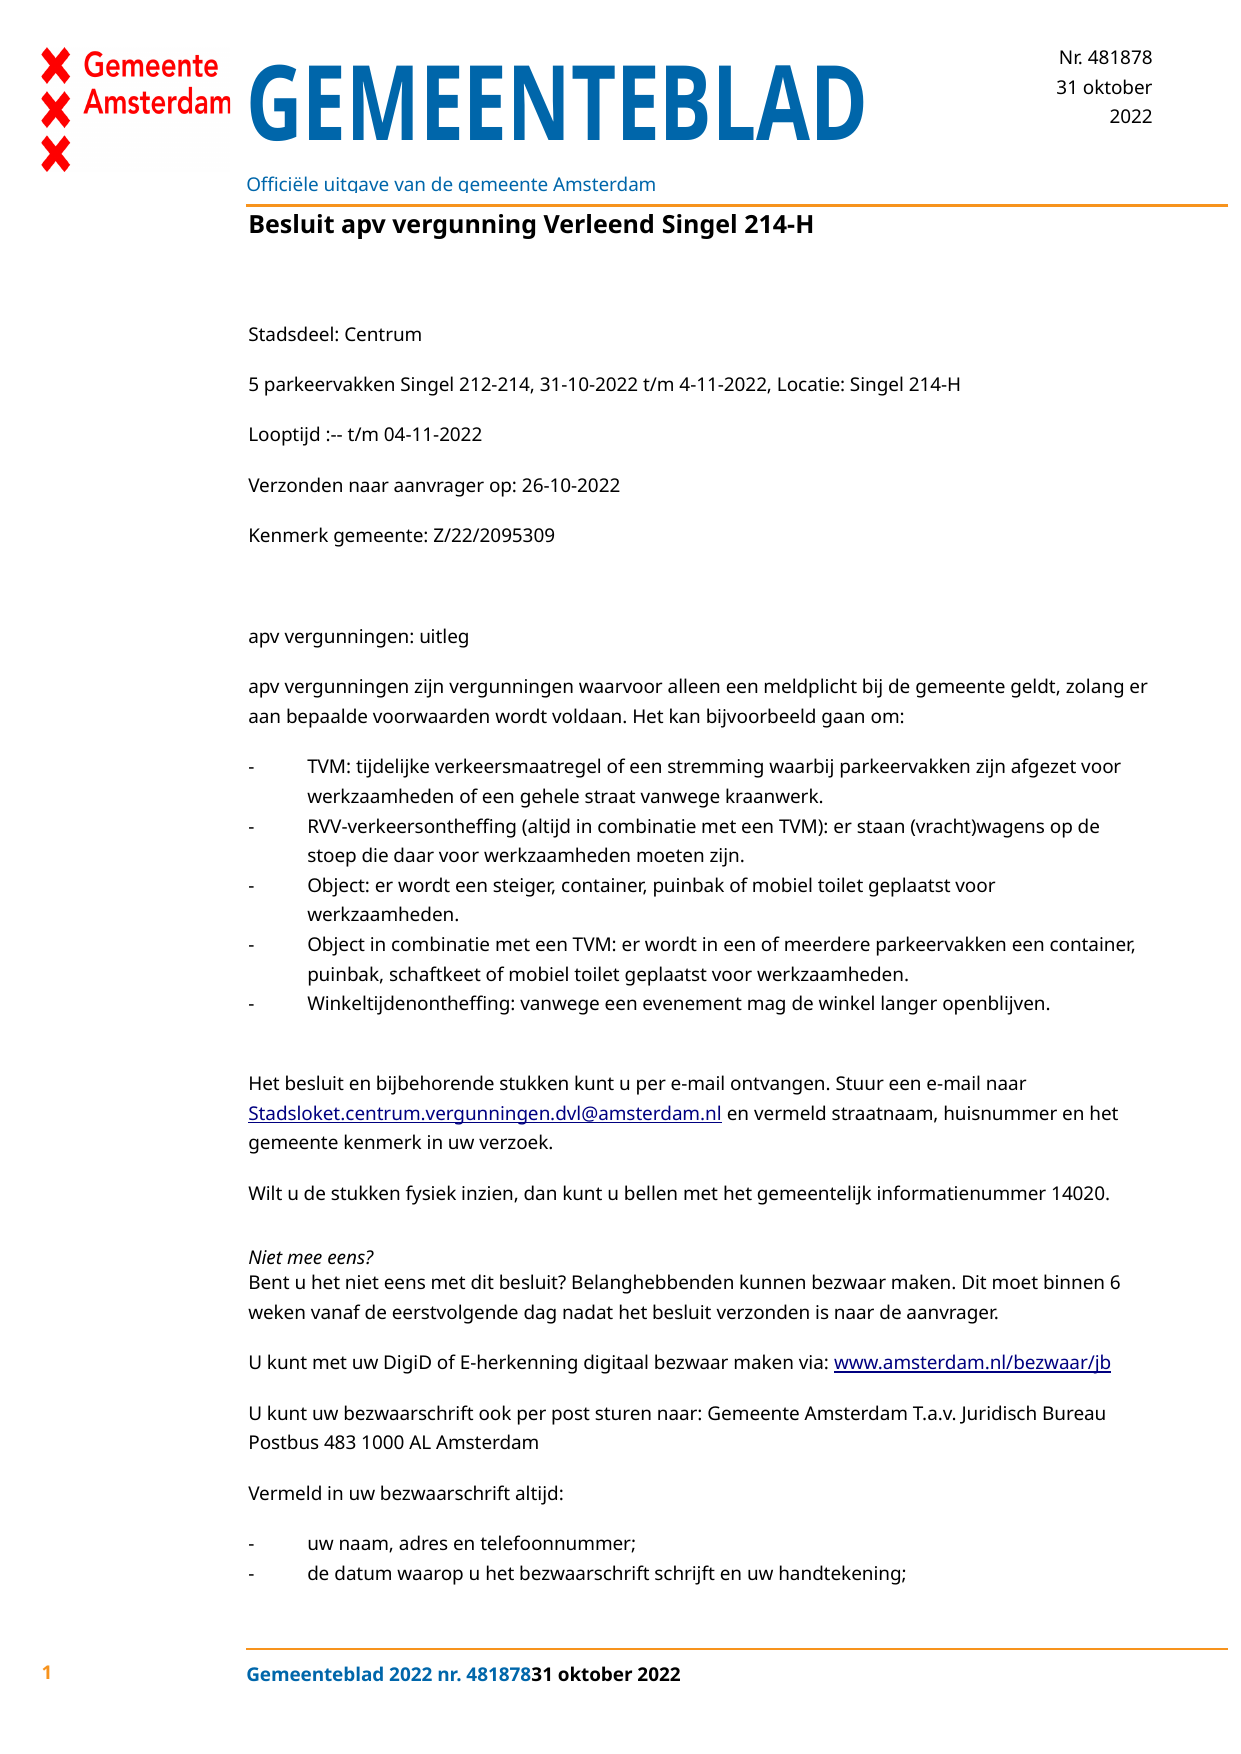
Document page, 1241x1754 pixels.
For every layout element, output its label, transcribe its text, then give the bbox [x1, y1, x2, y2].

text Bent u het niet eens met dit besluit? Belanghebbenden kunnen bezwaar maken. Dit moet binnen 6 weken vanaf de eerstvolgende dag nadat het besluit verzonden is naar de aanvrager. [248, 1269, 1152, 1325]
picture [41, 47, 231, 172]
text Verzonden naar aanvrager op: 26-10-2022 [248, 472, 1152, 498]
text Kenmerk gemeente: Z/22/2095309 [248, 522, 1152, 548]
text apv vergunningen zijn vergunningen waarvoor alleen een meldplicht bij de gemeente geldt, zolang er aan bepaalde voorwaarden wordt voldaan. Het kan bijvoorbeeld gaan om: [248, 674, 1152, 729]
list uw naam, adres en telefoonnummer; [248, 1530, 1152, 1556]
text Stadsdeel: Centrum [248, 321, 1152, 346]
list Object: er wordt een steiger, container, puinbak of mobiel toilet geplaatst voor werkzaamheden. [248, 872, 1152, 927]
text Wilt u de stukken fysiek inzien, dan kunt u bellen met het gemeentelijk informatienummer 14020. [248, 1180, 1152, 1206]
text Het besluit en bijbehorende stukken kunt u per e-mail ontvangen. Stuur een e-mail naar Stadsloket.centrum.vergunningen.dvl@amsterdam.nl en vermeld straatnaam, huisnummer en het gemeente kenmerk in uw verzoek. [248, 1070, 1152, 1155]
list RVV-verkeersontheffing (altijd in combinatie met een TVM): er staan (vracht)wagens op de stoep die daar voor werkzaamheden moeten zijn. [248, 813, 1152, 868]
text U kunt met uw DigiD of E-herkenning digitaal bezwaar maken via: www.amsterdam.nl/bezwaar/jb [248, 1349, 1152, 1375]
list de datum waarop u het bezwaarschrift schrijft en uw handtekening; [248, 1560, 1152, 1586]
text Besluit apv vergunning Verleend Singel 214-H [248, 207, 1152, 241]
text U kunt uw bezwaarschrift ook per post sturen naar: Gemeente Amsterdam T.a.v. Juridisch Bureau Postbus 483 1000 AL Amsterdam [248, 1400, 1152, 1455]
list TVM: tijdelijke verkeersmaatregel of een stremming waarbij parkeervakken zijn afgezet voor werkzaamheden of een gehele straat vanwege kraanwerk. [248, 754, 1152, 809]
text 5 parkeervakken Singel 212-214, 31-10-2022 t/m 4-11-2022, Locatie: Singel 214-H [248, 371, 1152, 397]
text Vermeld in uw bezwaarschrift altijd: [248, 1480, 1152, 1506]
text apv vergunningen: uitleg [248, 623, 1152, 649]
text Looptijd :-- t/m 04-11-2022 [248, 422, 1152, 447]
list Object in combinatie met een TVM: er wordt in een of meerdere parkeervakken een container, puinbak, schaftkeet of mobiel toilet geplaatst voor werkzaamheden. [248, 931, 1152, 986]
list Winkeltijdenontheffing: vanwege een evenement mag de winkel langer openblijven. [248, 990, 1152, 1016]
text Niet mee eens? [248, 1244, 1152, 1269]
